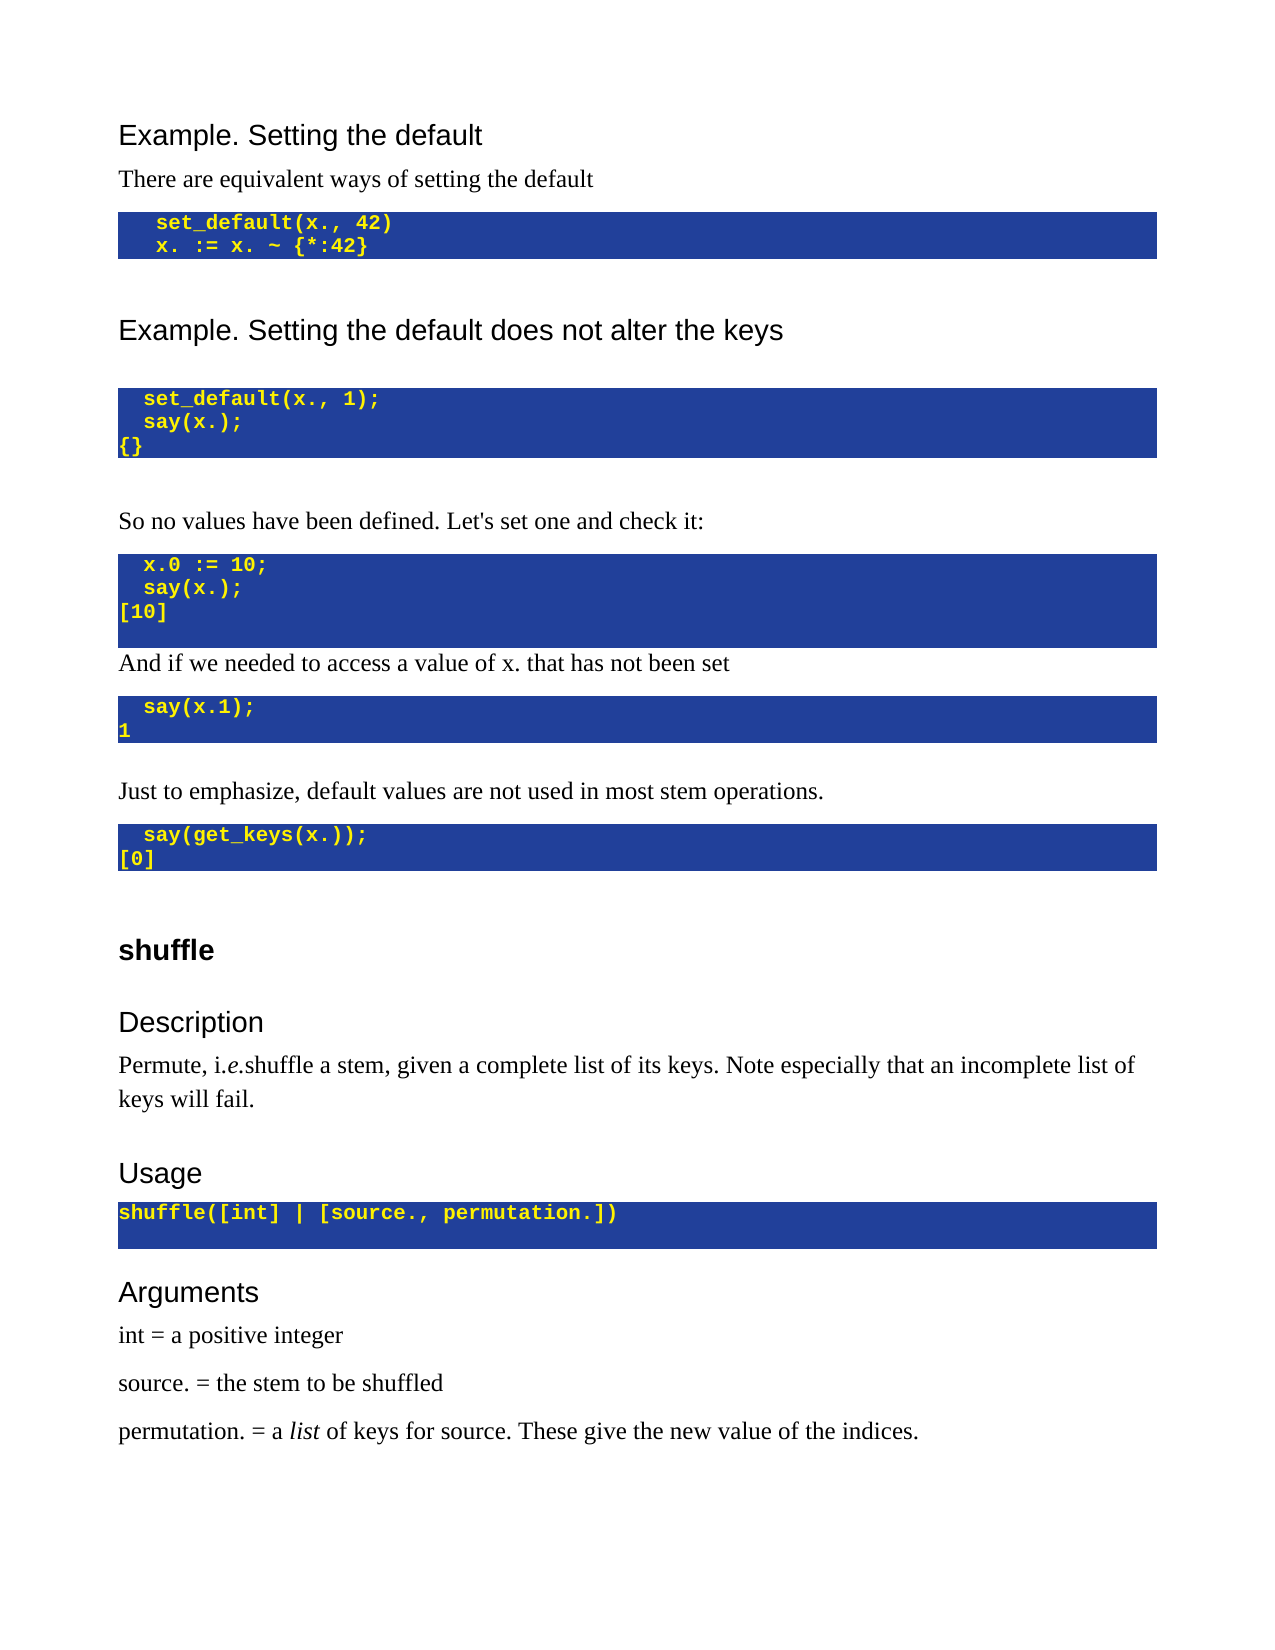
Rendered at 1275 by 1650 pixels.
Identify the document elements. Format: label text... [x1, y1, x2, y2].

text say(x.); [118, 411, 1157, 435]
text set_default(x., 1); [118, 388, 1157, 411]
text 1 [118, 719, 1157, 743]
subtitle Usage [118, 1156, 1157, 1190]
text int = a positive integer [118, 1321, 1157, 1349]
text say(get_keys(x.)); [118, 824, 1157, 847]
subtitle Example. Setting the default [118, 118, 1157, 152]
text There are equivalent ways of setting the default [118, 164, 1157, 193]
text say(x.1); [118, 696, 1157, 719]
text say(x.); [118, 577, 1157, 601]
text shuffle([int] | [source., permutation.]) [118, 1202, 1157, 1226]
subtitle Arguments [118, 1274, 1157, 1308]
text {} [118, 435, 1157, 458]
text x. := x. ~ {*:42} [118, 235, 1157, 259]
text Just to emphasize, default values are not used in most stem operations. [118, 743, 1157, 805]
text [0] [118, 847, 1157, 871]
text And if we needed to access a value of x. that has not been set [118, 648, 1157, 677]
text [10] [118, 601, 1157, 625]
text source. = the stem to be shuffled [118, 1368, 1157, 1397]
subtitle Example. Setting the default does not alter the keys [118, 313, 1157, 346]
text set_default(x., 42) [118, 212, 1157, 235]
text x.0 := 10; [118, 554, 1157, 577]
subtitle Description [118, 1004, 1157, 1038]
text permutation. = a list of keys for source. These give the new value of the indices. [118, 1416, 1157, 1444]
text So no values have been defined. Let's set one and check it: [118, 506, 1157, 535]
text Permute, i.e.shuffle a stem, given a complete list of its keys. Note especially that an incomplete list of keys will fail. [118, 1051, 1157, 1112]
subtitle shuffle [118, 933, 1157, 967]
